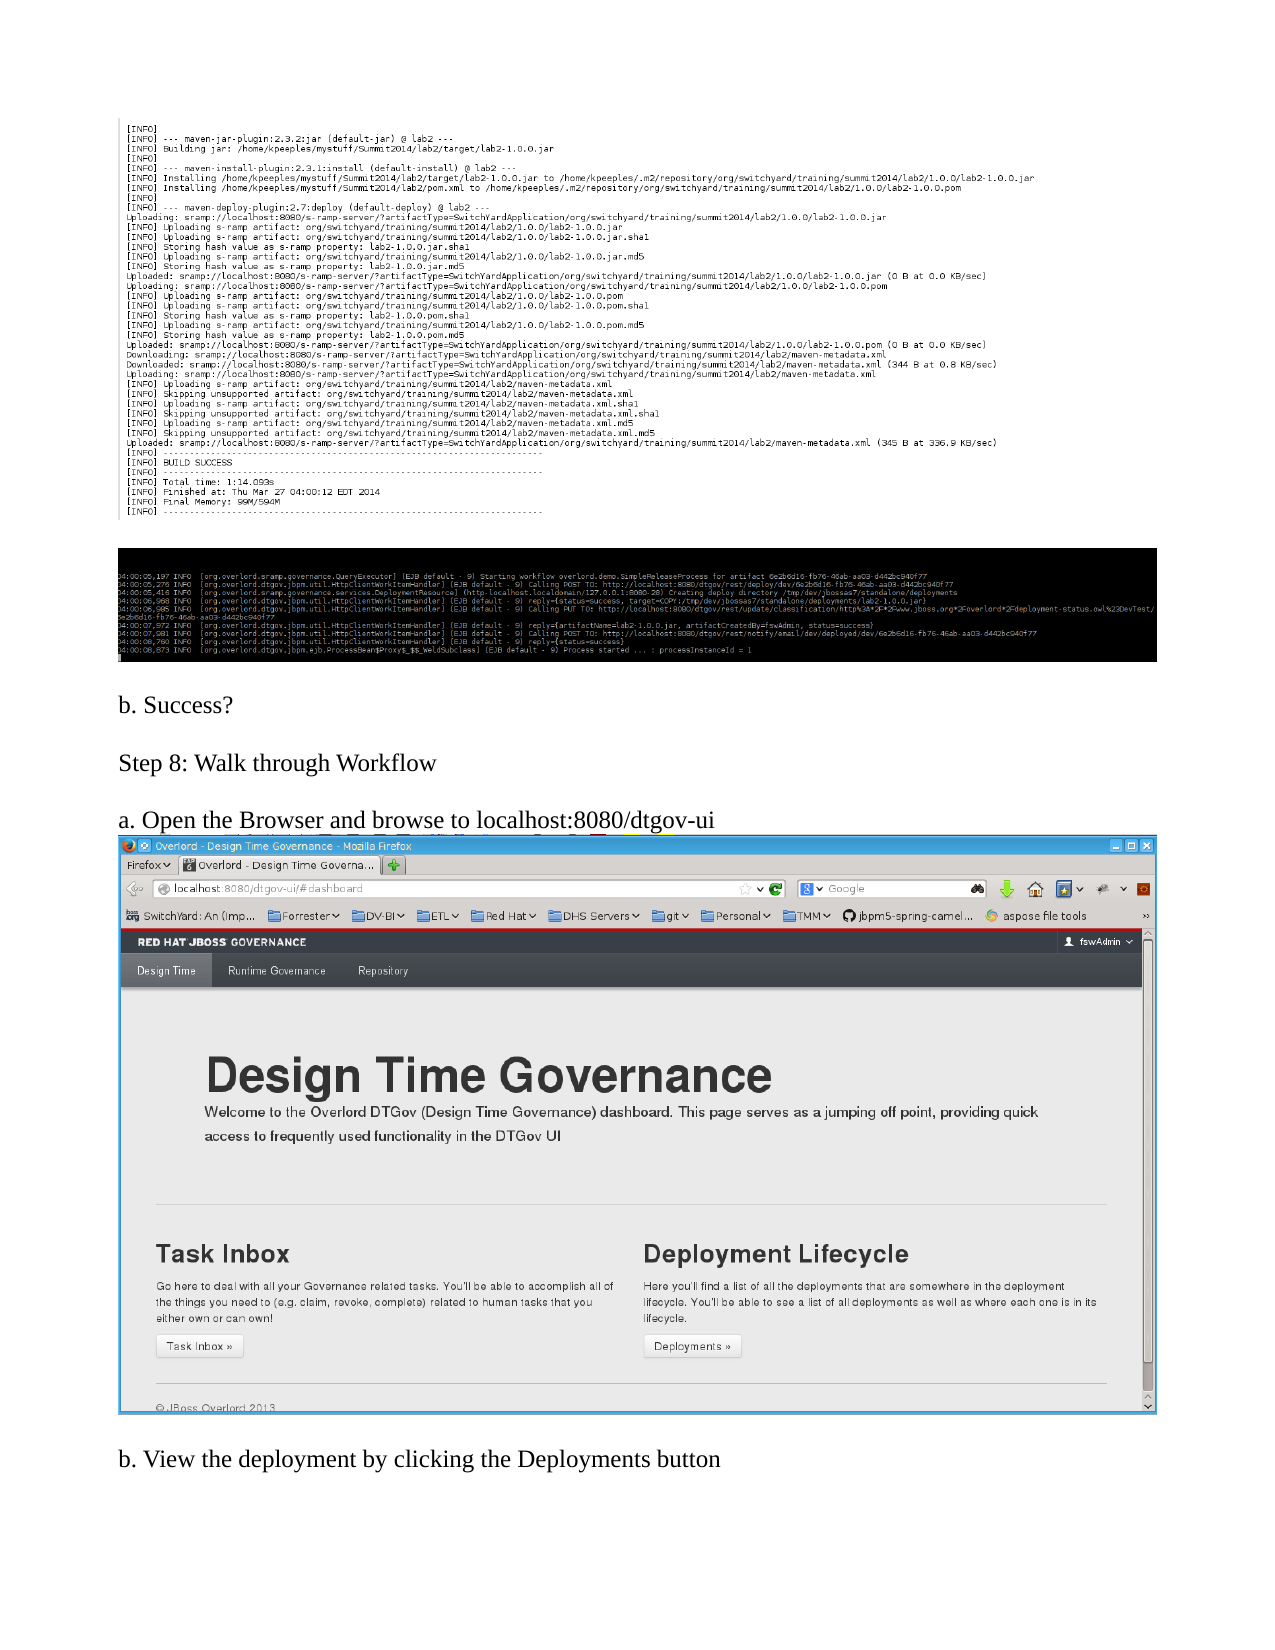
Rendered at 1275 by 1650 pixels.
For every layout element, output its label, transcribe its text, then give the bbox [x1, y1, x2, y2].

picture [118, 548, 1157, 662]
picture [118, 118, 1157, 520]
picture [118, 834, 1157, 1415]
text Step 8: Walk through Workflow [118, 748, 1157, 777]
text a. Open the Browser and browse to localhost:8080/dtgov-ui [118, 806, 1157, 834]
text b. View the deployment by clicking the Deployments button [118, 1444, 1157, 1472]
text b. Success? [118, 691, 1157, 719]
